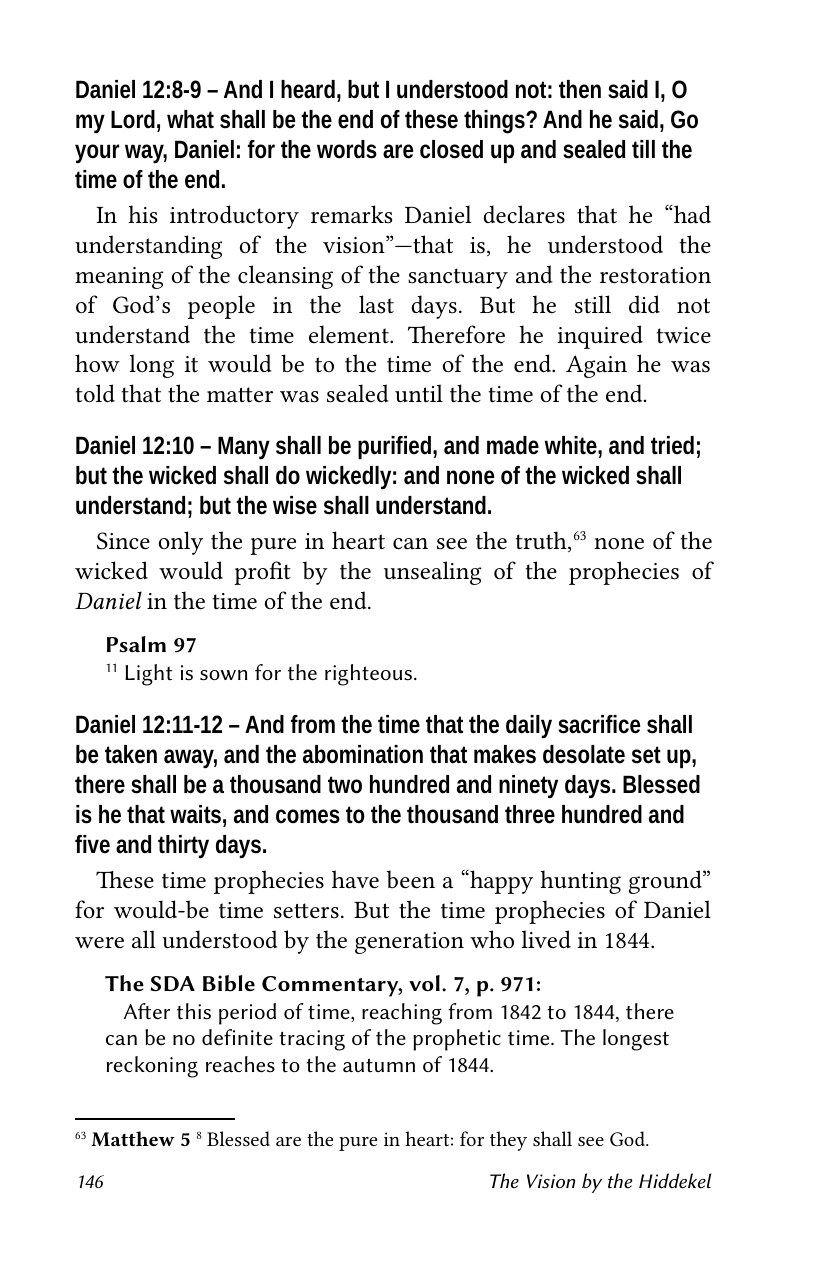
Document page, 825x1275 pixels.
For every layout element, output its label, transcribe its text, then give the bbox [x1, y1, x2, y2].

text Psalm 97 [105, 632, 712, 658]
text Matthew 5 8 Blessed are the pure in heart: for they shall see God. [75, 1128, 712, 1152]
text Daniel 12:10 – Many shall be purified, and made white, and tried; but the wicked shall do wickedly: and none of the wicked shall understand; but the wise shall understand. [75, 431, 712, 520]
text Daniel 12:8-9 – And I heard, but I understood not: then said I, O my Lord, what shall be the end of these things? And he said, Go your way, Daniel: for the words are closed up and sealed till the time of the end. [75, 75, 712, 194]
text 11 Light is sown for the righteous. [105, 660, 682, 686]
text These time prophecies have been a “happy hunting ground” for would-be time setters. But the time prophecies of Daniel were all understood by the generation who lived in 1844. [75, 866, 712, 955]
text Daniel 12:11-12 – And from the time that the daily sacrifice shall be taken away, and the abomination that makes desolate set up, there shall be a thousand two hundred and ninety days. Blessed is he that waits, and comes to the thousand three hundred and five and thirty days. [75, 710, 712, 859]
text In his introductory remarks Daniel declares that he “had understanding of the vision”—that is, he understood the meaning of the cleansing of the sanctuary and the restoration of God’s people in the last days. But he still did not understand the time element. Therefore he inquired twice how long it would be to the time of the end. Again he was told that the matter was sealed until the time of the end. [75, 201, 712, 409]
text After this period of time, reaching from 1842 to 1844, there can be no definite tracing of the prophetic time. The longest reckoning reaches to the autumn of 1844. [105, 999, 682, 1078]
text The SDA Bible Commentary, vol. 7, p. 971: [105, 971, 712, 997]
text Since only the pure in heart can see the truth, none of the wicked would profit by the unsealing of the prophecies of Daniel in the time of the end. [75, 527, 712, 616]
